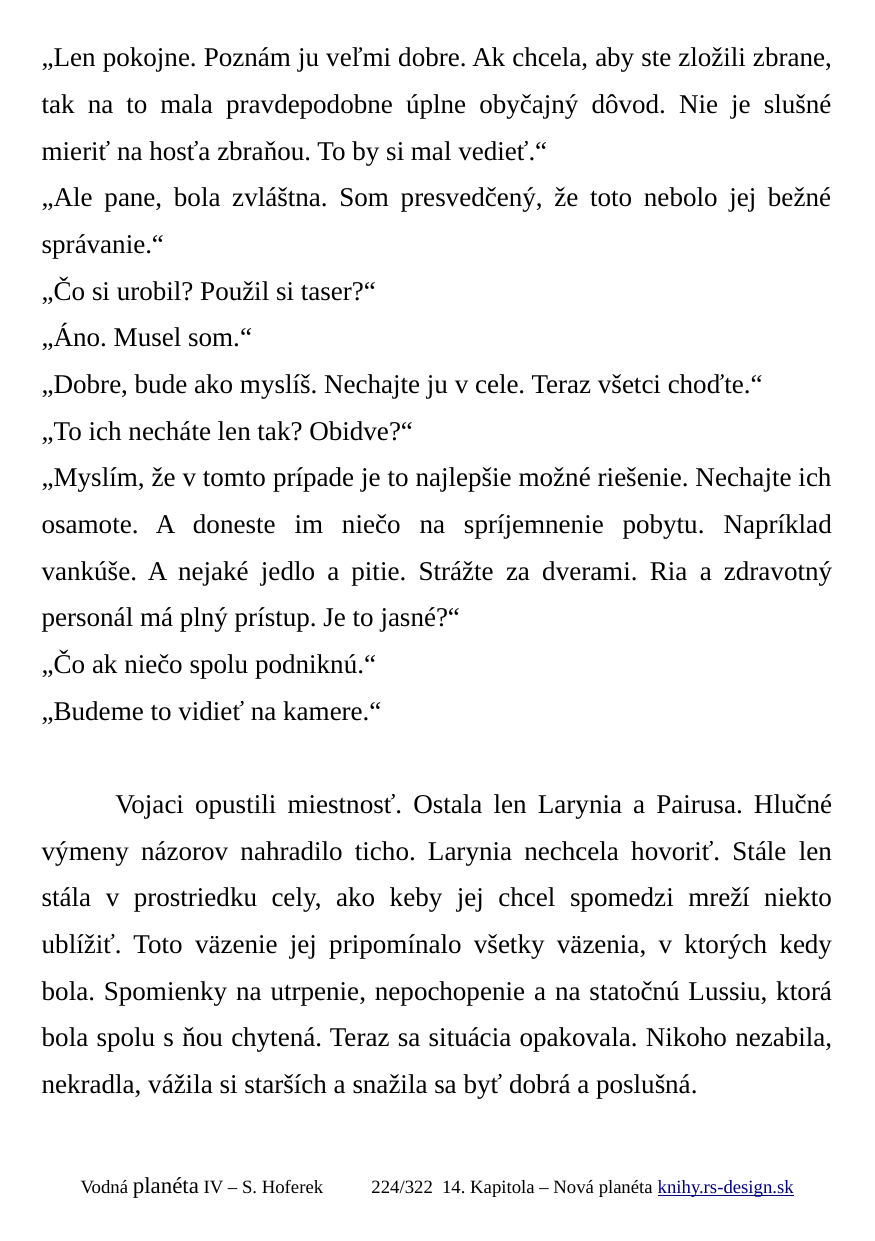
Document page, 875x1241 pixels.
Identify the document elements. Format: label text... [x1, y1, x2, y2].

text „To ich necháte len tak? Obidve?“ [41, 415, 833, 446]
text „Len pokojne. Poznám ju veľmi dobre. Ak chcela, aby ste zložili zbrane, tak na to mala pravdepodobne úplne obyčajný dôvod. Nie je slušné mieriť na hosťa zbraňou. To by si mal vedieť.“ [41, 41, 833, 166]
text „Dobre, bude ako myslíš. Nechajte ju v cele. Teraz všetci choďte.“ [41, 368, 833, 399]
text „Ale pane, bola zvláštna. Som presvedčený, že toto nebolo jej bežné správanie.“ [41, 181, 833, 259]
text „Čo si urobil? Použil si taser?“ [41, 275, 833, 306]
text Vojaci opustili miestnosť. Ostala len Larynia a Pairusa. Hlučné výmeny názorov nahradilo ticho. Larynia nechcela hovoriť. Stále len stála v prostriedku cely, ako keby jej chcel spomedzi mreží niekto ublížiť. Toto väzenie jej pripomínalo všetky väzenia, v ktorých kedy bola. Spomienky na utrpenie, nepochopenie a na statočnú Lussiu, ktorá bola spolu s ňou chytená. Teraz sa situácia opakovala. Nikoho nezabila, nekradla, vážila si starších a snažila sa byť dobrá a poslušná. [41, 788, 833, 1099]
text „Áno. Musel som.“ [41, 321, 833, 352]
text „Budeme to vidieť na kamere.“ [41, 695, 833, 726]
text „Myslím, že v tomto prípade je to najlepšie možné riešenie. Nechajte ich osamote. A doneste im niečo na spríjemnenie pobytu. Napríklad vankúše. A nejaké jedlo a pitie. Strážte za dverami. Ria a zdravotný personál má plný prístup. Je to jasné?“ [41, 461, 833, 632]
text „Čo ak niečo spolu podniknú.“ [41, 648, 833, 679]
